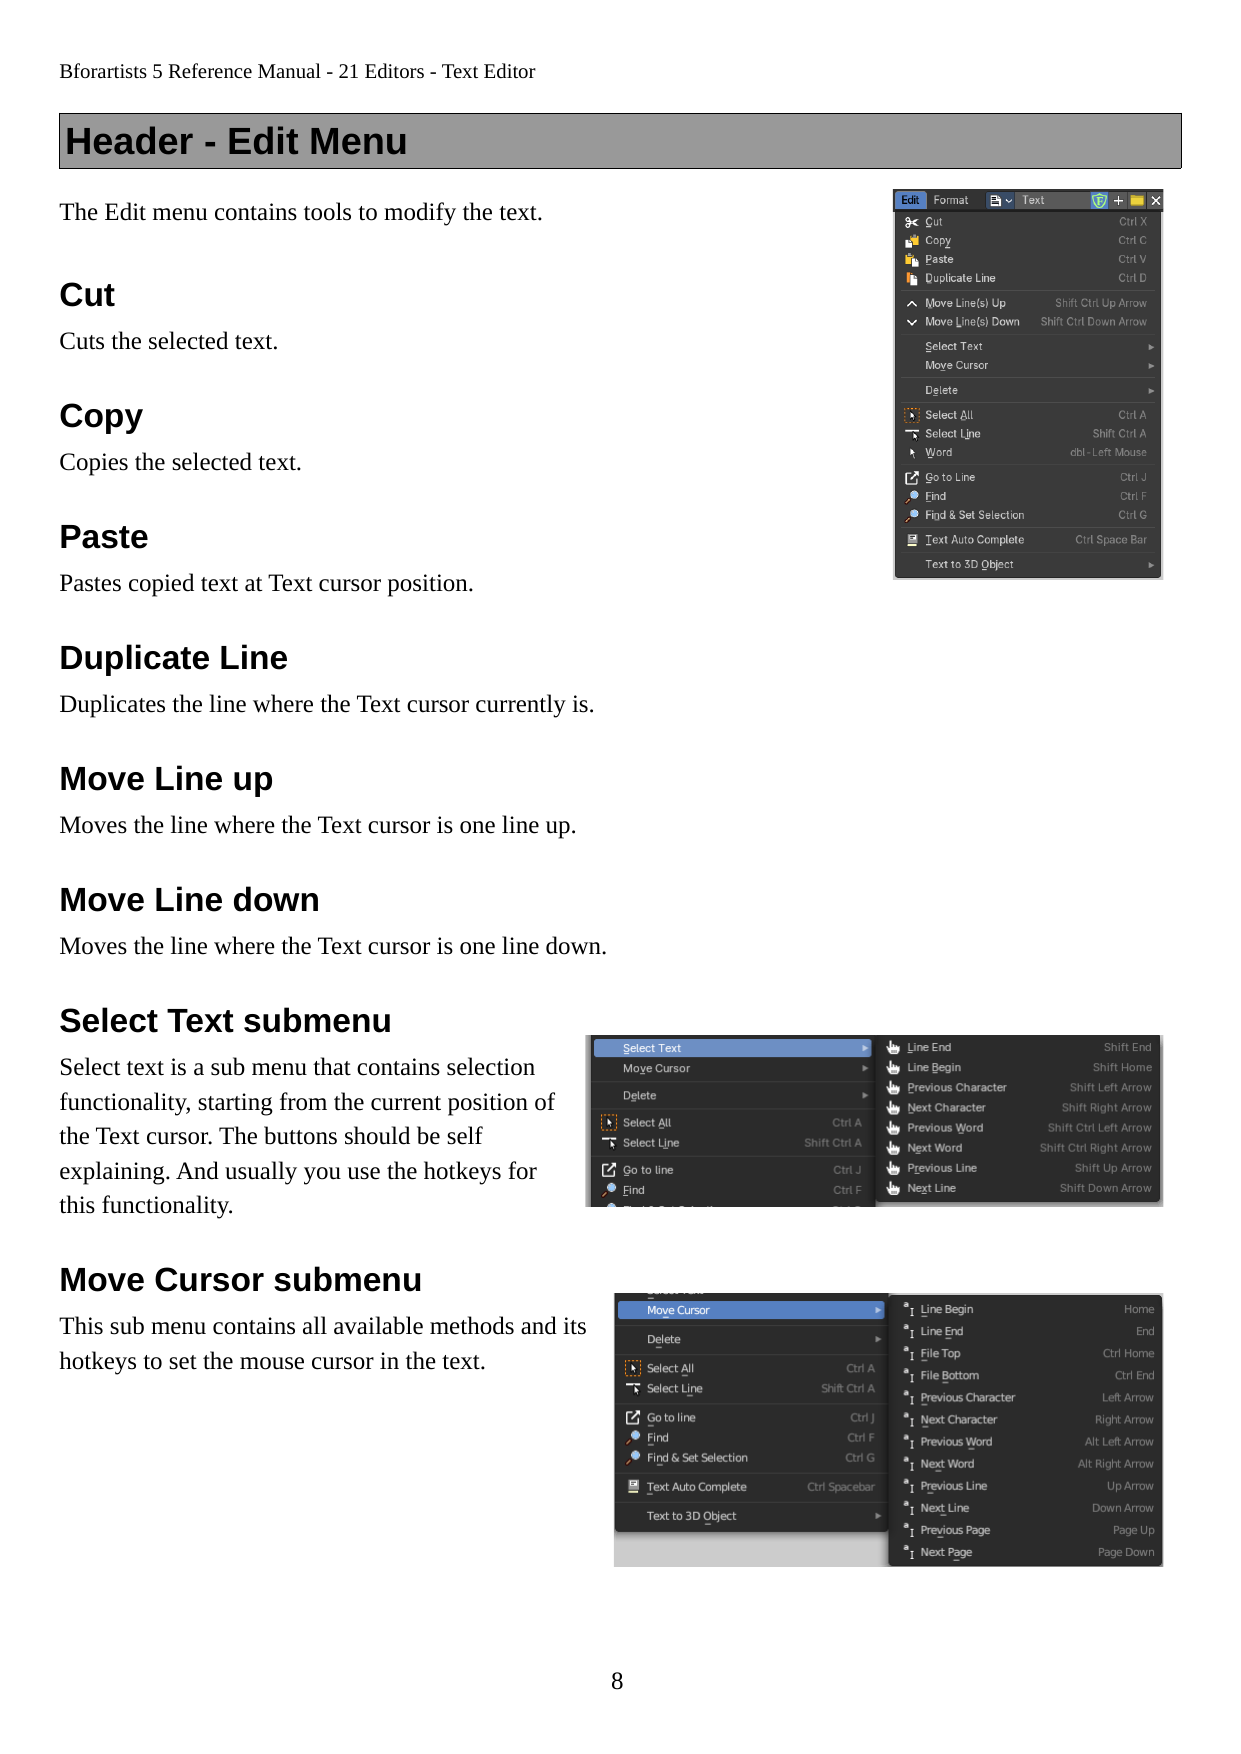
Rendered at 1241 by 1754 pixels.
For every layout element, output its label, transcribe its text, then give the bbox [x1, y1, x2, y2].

picture [892, 189, 1164, 580]
text Copies the selected text. [59, 447, 892, 476]
text [1164, 326, 1181, 355]
subtitle Copy [59, 396, 892, 435]
subtitle Paste [59, 517, 892, 556]
subtitle [1164, 275, 1181, 314]
text This sub menu contains all available methods and its hotkeys to set the mouse cursor in the text. [59, 1311, 613, 1374]
text Moves the line where the Text cursor is one line down. [59, 931, 1181, 960]
text Cuts the selected text. [59, 326, 892, 355]
subtitle [1164, 396, 1181, 435]
text Select text is a sub menu that contains selection functionality, starting from the current position of the Text cursor. The buttons should be self explaining. And usually you use the hotkeys for this functionality. [59, 1052, 1181, 1219]
subtitle [1164, 517, 1181, 556]
picture [613, 1293, 1164, 1567]
text Moves the line where the Text cursor is one line up. [59, 810, 1181, 839]
table_header Header - Edit Menu [60, 114, 1181, 168]
subtitle Cut [59, 275, 892, 314]
text Duplicates the line where the Text cursor currently is. [59, 689, 1181, 718]
subtitle Move Line up [59, 759, 1181, 798]
subtitle Move Line down [59, 880, 1181, 919]
text Pastes copied text at Text cursor position. [59, 568, 1181, 597]
subtitle Move Cursor submenu [59, 1260, 1181, 1299]
picture [585, 1035, 1164, 1207]
subtitle Select Text submenu [59, 1001, 1181, 1040]
text The Edit menu contains tools to modify the text. [59, 197, 892, 225]
subtitle Duplicate Line [59, 638, 1181, 677]
